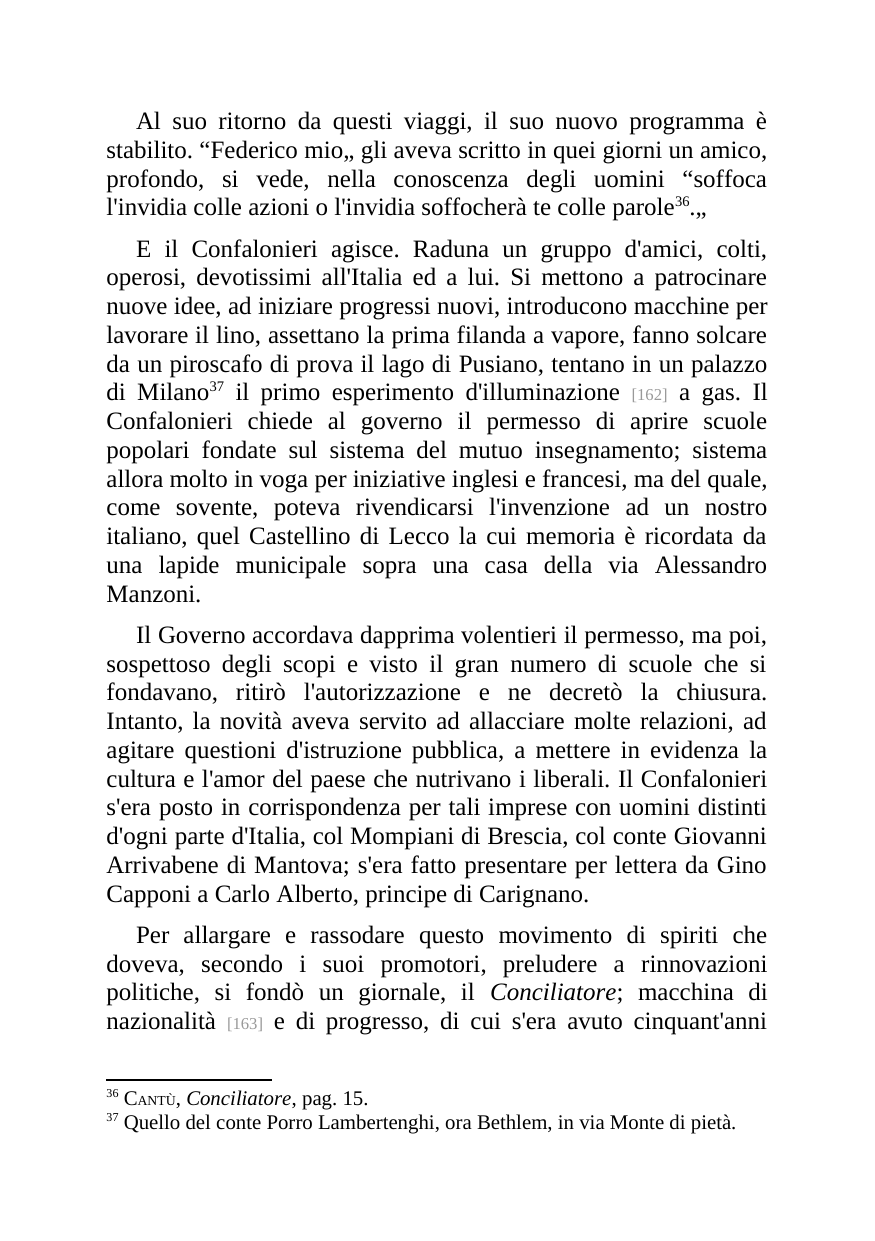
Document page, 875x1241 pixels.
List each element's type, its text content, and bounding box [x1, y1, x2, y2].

text Il Governo accordava dapprima volentieri il permesso, ma poi, sospettoso degli scopi e visto il gran numero di scuole che si fondavano, ritirò l'autorizzazione e ne decretò la chiusura. Intanto, la novità aveva servito ad allacciare molte relazioni, ad agitare questioni d'istruzione pubblica, a mettere in evidenza la cultura e l'amor del paese che nutrivano i liberali. Il Confalonieri s'era posto in corrispondenza per tali imprese con uomini distinti d'ogni parte d'Italia, col Mompiani di Brescia, col conte Giovanni Arrivabene di Mantova; s'era fatto presentare per lettera da Gino Capponi a Carlo Alberto, principe di Carignano. [106, 620, 768, 907]
text Cantù, Conciliatore, pag. 15. [106, 1086, 768, 1110]
text Al suo ritorno da questi viaggi, il suo nuovo programma è stabilito. “Federico mio„ gli aveva scritto in quei giorni un amico, profondo, si vede, nella conoscenza degli uomini “soffoca l'invidia colle azioni o l'invidia soffocherà te colle parole.„ [106, 106, 768, 221]
text Quello del conte Porro Lambertenghi, ora Bethlem, in via Monte di pietà. [106, 1110, 768, 1134]
text E il Confalonieri agisce. Raduna un gruppo d'amici, colti, operosi, devotissimi all'Italia ed a lui. Si mettono a patrocinare nuove idee, ad iniziare progressi nuovi, introducono macchine per lavorare il lino, assettano la prima filanda a vapore, fanno solcare da un piroscafo di prova il lago di Pusiano, tentano in un palazzo di Milano il primo esperimento d'illuminazione [162] a gas. Il Confalonieri chiede al governo il permesso di aprire scuole popolari fondate sul sistema del mutuo insegnamento; sistema allora molto in voga per iniziative inglesi e francesi, ma del quale, come sovente, poteva rivendicarsi l'invenzione ad un nostro italiano, quel Castellino di Lecco la cui memoria è ricordata da una lapide municipale sopra una casa della via Alessandro Manzoni. [106, 234, 768, 607]
text Per allargare e rassodare questo movimento di spiriti che doveva, secondo i suoi promotori, preludere a rinnovazioni politiche, si fondò un giornale, il Conciliatore; macchina di nazionalità [163] e di progresso, di cui s'era avuto cinquant'anni [106, 920, 768, 1035]
